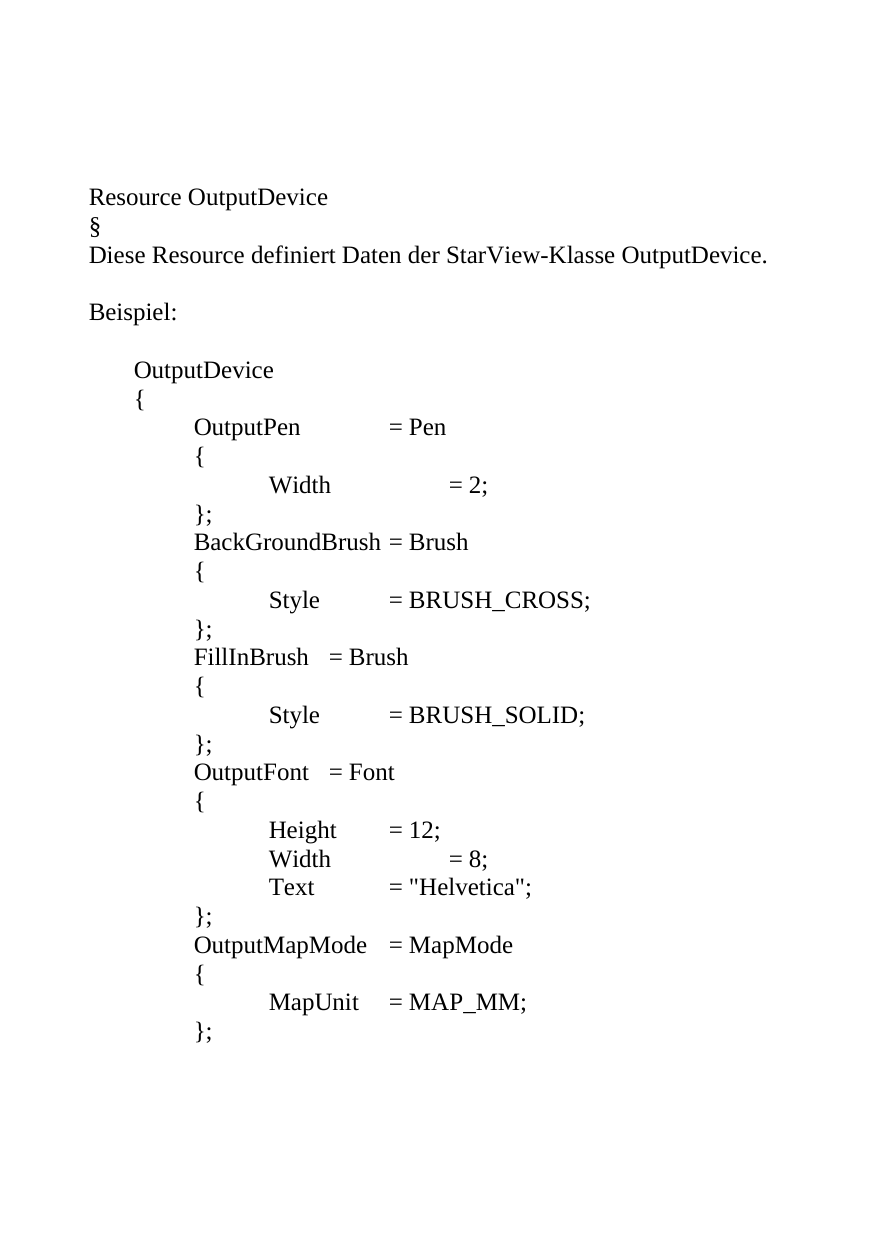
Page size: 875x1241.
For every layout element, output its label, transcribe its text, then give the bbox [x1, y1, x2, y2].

list { [88, 671, 815, 700]
list }; [88, 614, 815, 642]
list OutputDevice [88, 355, 815, 384]
list OutputFont = Font [88, 757, 815, 786]
list { [88, 786, 815, 815]
text Diese Resource definiert Daten der StarView-Klasse OutputDevice. [88, 240, 815, 269]
list { [88, 441, 815, 470]
list Width = 2; [88, 470, 815, 499]
list Style = BRUSH_CROSS; [88, 585, 815, 614]
list }; [88, 499, 815, 527]
list Height = 12; [88, 815, 815, 844]
list Style = BRUSH_SOLID; [88, 700, 815, 729]
list BackGroundBrush = Brush [88, 527, 815, 556]
list OutputMapMode = MapMode [88, 930, 815, 959]
text Resource OutputDevice [88, 182, 815, 211]
list FillInBrush = Brush [88, 642, 815, 671]
list MapUnit = MAP_MM; [88, 987, 815, 1016]
list { [88, 556, 815, 585]
list }; [88, 901, 815, 930]
list OutputPen = Pen [88, 412, 815, 441]
list { [88, 384, 815, 412]
list }; [88, 729, 815, 757]
list Width = 8; [88, 844, 815, 872]
list { [88, 959, 815, 987]
text § [88, 211, 815, 240]
list }; [88, 1016, 815, 1045]
text Beispiel: [88, 297, 815, 326]
list Text = "Helvetica"; [88, 872, 815, 901]
